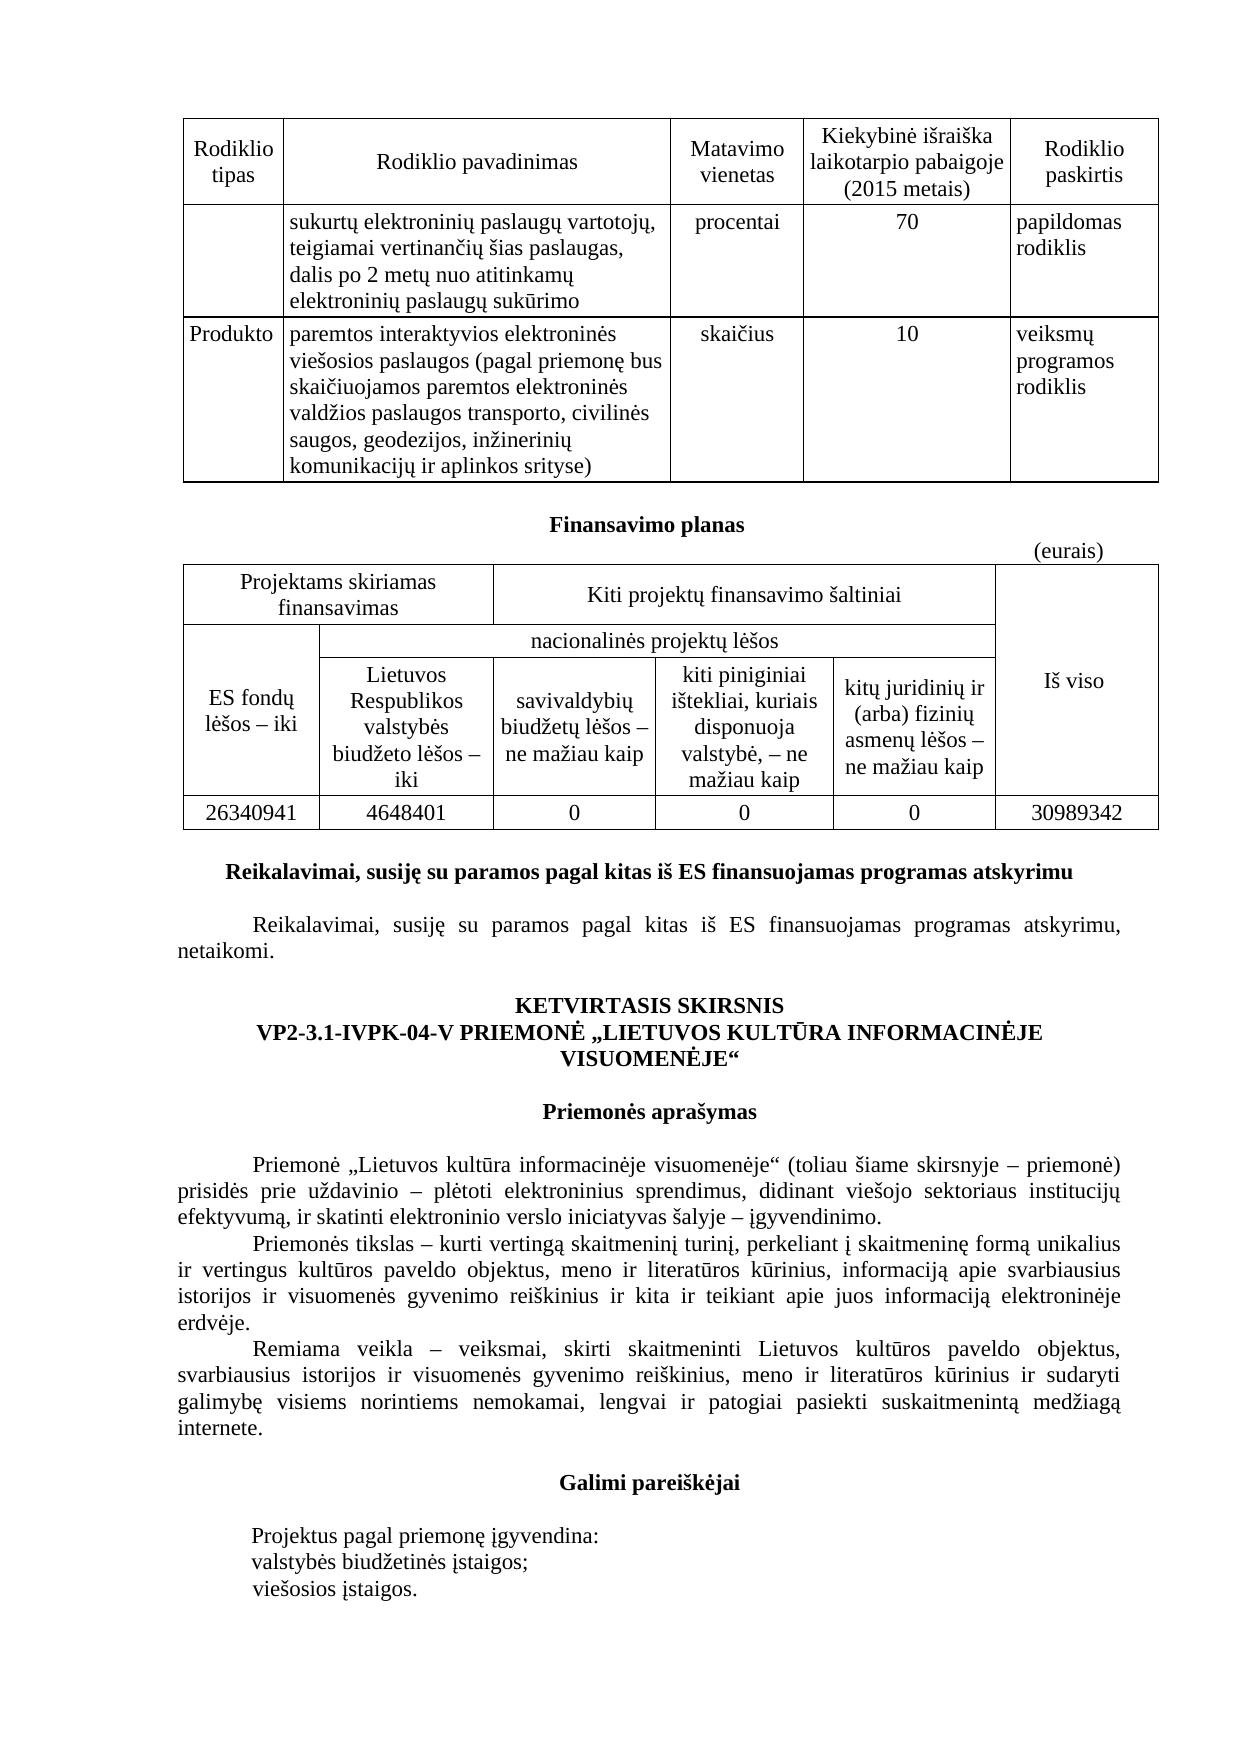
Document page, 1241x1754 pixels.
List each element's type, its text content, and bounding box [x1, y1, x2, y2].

table_header Matavimo vienetas [671, 119, 803, 204]
table_cell skaičius [671, 318, 803, 481]
table_cell 4648401 [320, 796, 493, 828]
table_header Iš viso [996, 565, 1158, 795]
table_header Rodiklio paskirtis [1011, 119, 1158, 204]
table_cell 0 [494, 796, 655, 828]
text Priemonės aprašymas [177, 1098, 1122, 1124]
table_cell Lietuvos Respublikos valstybės biudžeto lėšos – iki [320, 658, 493, 795]
table_cell savivaldybių biudžetų lėšos – ne mažiau kaip [494, 658, 655, 795]
text Priemonė „Lietuvos kultūra informacinėje visuomenėje“ (toliau šiame skirsnyje – priemonė) prisidės prie uždavinio – plėtoti elektroninius sprendimus, didinant viešojo sektoriaus institucijų efektyvumą, ir skatinti elektroninio verslo iniciatyvas šalyje – įgyvendinimo. [177, 1151, 1122, 1230]
table_header Projektams skiriamas finansavimas [184, 565, 493, 623]
table_cell nacionalinės projektų lėšos [320, 625, 995, 657]
table_header Rodiklio pavadinimas [284, 119, 670, 204]
table_cell paremtos interaktyvios elektroninės viešosios paslaugos (pagal priemonę bus skaičiuojamos paremtos elektroninės valdžios paslaugos transporto, civilinės saugos, geodezijos, inžinerinių komunikacijų ir aplinkos srityse) [284, 318, 670, 481]
table_cell procentai [671, 205, 803, 316]
table_cell 26340941 [184, 796, 319, 828]
table_header Kiekybinė išraiška laikotarpio pabaigoje (2015 metais) [804, 119, 1010, 204]
table_cell 30989342 [996, 796, 1158, 828]
table_cell 0 [656, 796, 833, 828]
text VP2-3.1-IVPK-04-V PRIEMONĖ „LIETUVOS KULTŪRA INFORMACINĖJE VISUOMENĖJE“ [177, 1019, 1122, 1072]
table_cell 70 [804, 205, 1010, 316]
text Reikalavimai, susiję su paramos pagal kitas iš ES finansuojamas programas atskyrimu, netaikomi. [177, 911, 1122, 964]
text Finansavimo planas [177, 511, 1122, 537]
text Projektus pagal priemonę įgyvendina: [177, 1522, 1122, 1548]
table_cell [184, 205, 283, 316]
table_cell Produkto [184, 318, 283, 481]
text Reikalavimai, susiję su paramos pagal kitas iš ES finansuojamas programas atskyrimu [177, 858, 1122, 885]
table_header Kiti projektų finansavimo šaltiniai [494, 565, 995, 623]
table_cell 10 [804, 318, 1010, 481]
table_cell ES fondų lėšos – iki [184, 625, 319, 795]
table_cell sukurtų elektroninių paslaugų vartotojų, teigiamai vertinančių šias paslaugas, dalis po 2 metų nuo atitinkamų elektroninių paslaugų sukūrimo [284, 205, 670, 316]
table_cell kitų juridinių ir (arba) fizinių asmenų lėšos – ne mažiau kaip [834, 658, 995, 795]
text valstybės biudžetinės įstaigos; [177, 1548, 1122, 1575]
text Priemonės tikslas – kurti vertingą skaitmeninį turinį, perkeliant į skaitmeninę formą unikalius ir vertingus kultūros paveldo objektus, meno ir literatūros kūrinius, informaciją apie svarbiausius istorijos ir visuomenės gyvenimo reiškinius ir kita ir teikiant apie juos informaciją elektroninėje erdvėje. [177, 1230, 1122, 1335]
table_cell kiti piniginiai ištekliai, kuriais disponuoja valstybė, – ne mažiau kaip [656, 658, 833, 795]
text KETVIRTASIS SKIRSNIS [177, 992, 1122, 1019]
text Galimi pareiškėjai [177, 1469, 1122, 1496]
text Remiama veikla – veiksmai, skirti skaitmeninti Lietuvos kultūros paveldo objektus, svarbiausius istorijos ir visuomenės gyvenimo reiškinius, meno ir literatūros kūrinius ir sudaryti galimybę visiems norintiems nemokamai, lengvai ir patogiai pasiekti suskaitmenintą medžiagą internete. [177, 1335, 1122, 1441]
table_cell papildomas rodiklis [1011, 205, 1158, 316]
table_cell veiksmų programos rodiklis [1011, 318, 1158, 481]
text (eurais) [177, 537, 1122, 564]
table_header Rodiklio tipas [184, 119, 283, 204]
text viešosios įstaigos. [177, 1575, 1122, 1601]
table_cell 0 [834, 796, 995, 828]
